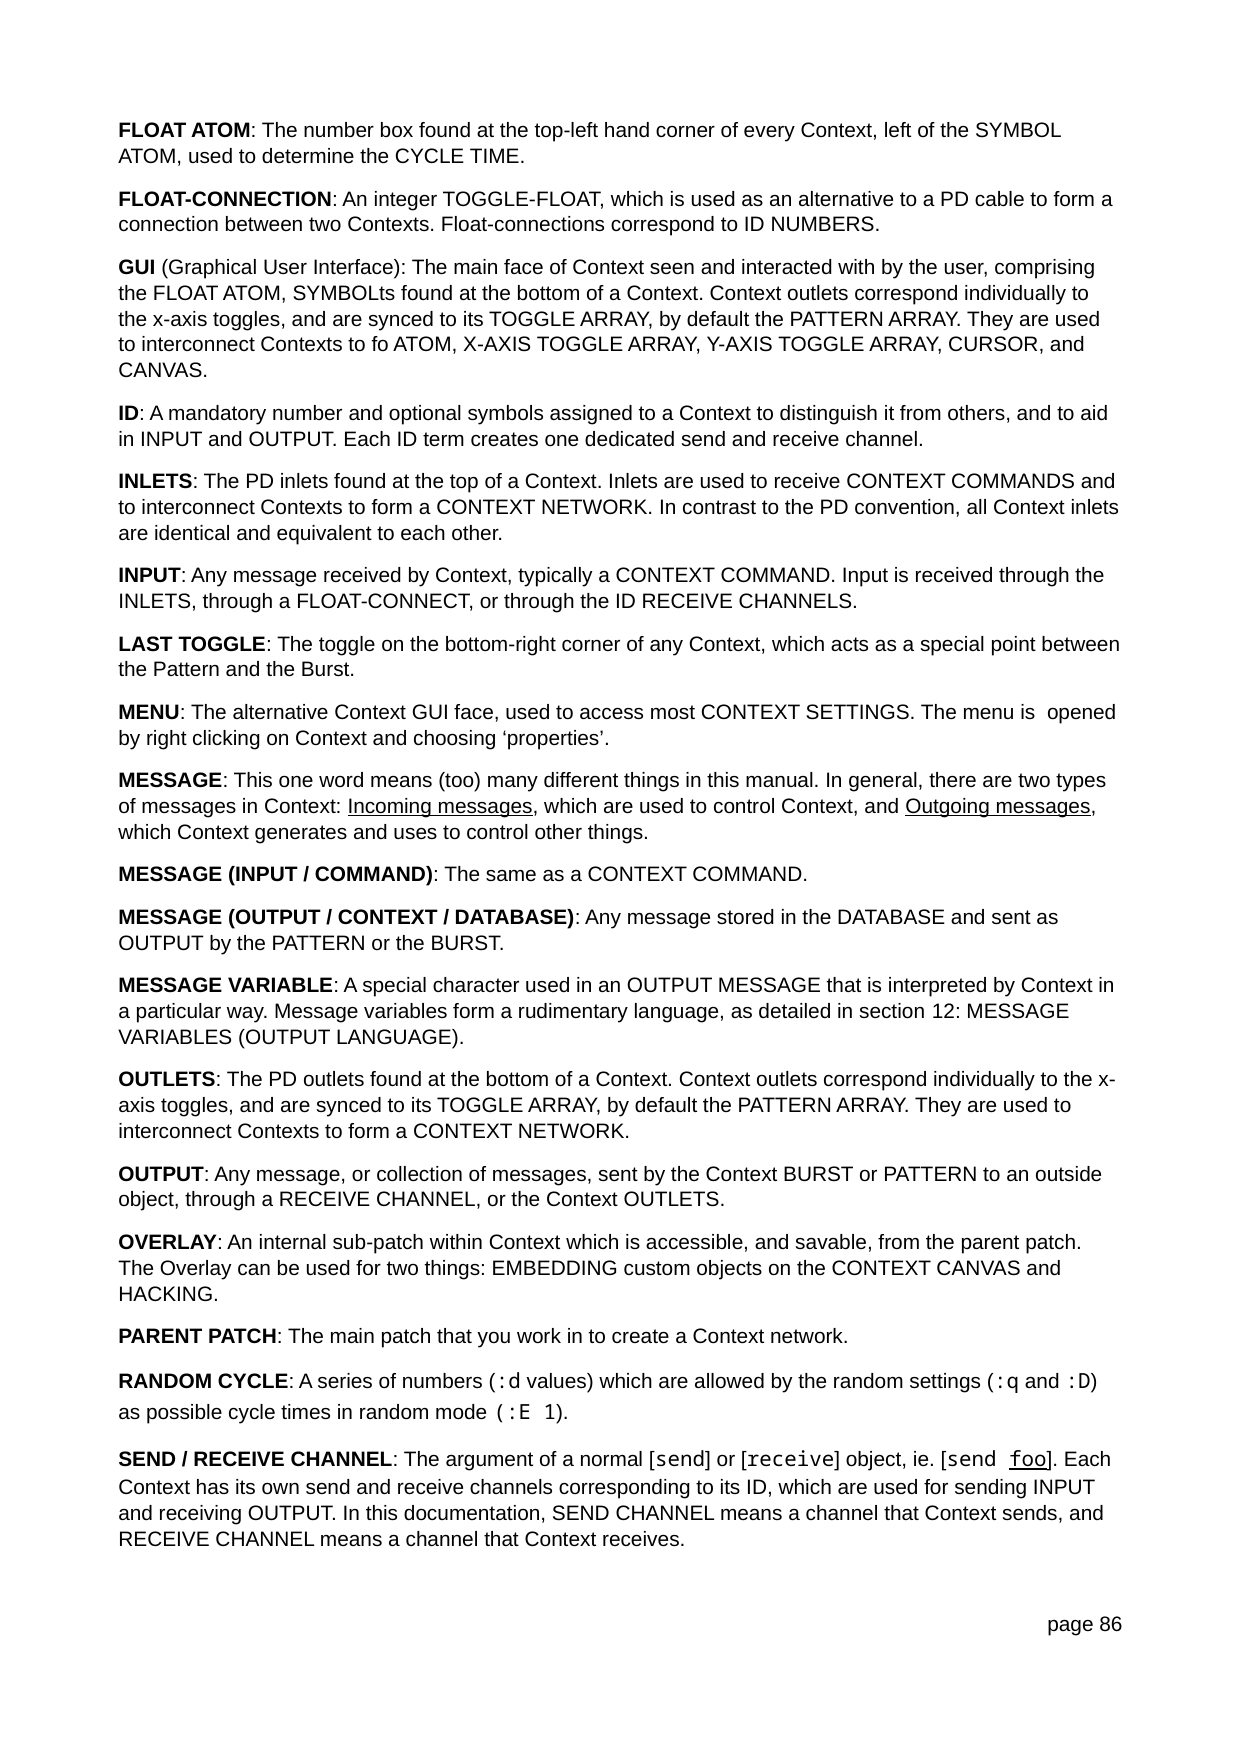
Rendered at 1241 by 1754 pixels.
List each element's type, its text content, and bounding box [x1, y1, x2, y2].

text GUI (Graphical User Interface): The main face of Context seen and interacted with by the user, comprising the FLOAT ATOM, SYMBOLts found at the bottom of a Context. Context outlets correspond individually to the x-axis toggles, and are synced to its TOGGLE ARRAY, by default the PATTERN ARRAY. They are used to interconnect Contexts to fo ATOM, X-AXIS TOGGLE ARRAY, Y-AXIS TOGGLE ARRAY, CURSOR, and CANVAS. [118, 255, 1122, 382]
text SEND / RECEIVE CHANNEL: The argument of a normal [send] or [receive] object, ie. [send foo]. Each Context has its own send and receive channels corresponding to its ID, which are used for sending INPUT and receiving OUTPUT. In this documentation, SEND CHANNEL means a channel that Context sends, and RECEIVE CHANNEL means a channel that Context receives. [118, 1444, 1122, 1550]
text INPUT: Any message received by Context, typically a CONTEXT COMMAND. Input is received through the INLETS, through a FLOAT-CONNECT, or through the ID RECEIVE CHANNELS. [118, 563, 1122, 613]
text OUTLETS: The PD outlets found at the bottom of a Context. Context outlets correspond individually to the x-axis toggles, and are synced to its TOGGLE ARRAY, by default the PATTERN ARRAY. They are used to interconnect Contexts to form a CONTEXT NETWORK. [118, 1067, 1122, 1143]
text OUTPUT: Any message, or collection of messages, sent by the Context BURST or PATTERN to an outside object, through a RECEIVE CHANNEL, or the Context OUTLETS. [118, 1161, 1122, 1211]
text OVERLAY: An internal sub-patch within Context which is accessible, and savable, from the parent patch. The Overlay can be used for two things: EMBEDDING custom objects on the CONTEXT CANVAS and HACKING. [118, 1230, 1122, 1305]
text INLETS: The PD inlets found at the top of a Context. Inlets are used to receive CONTEXT COMMANDS and to interconnect Contexts to form a CONTEXT NETWORK. In contrast to the PD convention, all Context inlets are identical and equivalent to each other. [118, 469, 1122, 544]
text MESSAGE VARIABLE: A special character used in an OUTPUT MESSAGE that is interpreted by Context in a particular way. Message variables form a rudimentary language, as detailed in section 12: MESSAGE VARIABLES (OUTPUT LANGUAGE). [118, 973, 1122, 1049]
text MENU: The alternative Context GUI face, used to access most CONTEXT SETTINGS. The menu is opened by right clicking on Context and choosing ‘properties’. [118, 700, 1122, 749]
text LAST TOGGLE: The toggle on the bottom-right corner of any Context, which acts as a special point between the Pattern and the Burst. [118, 631, 1122, 681]
text PARENT PATCH: The main patch that you work in to create a Context network. [118, 1324, 1122, 1348]
text MESSAGE (OUTPUT / CONTEXT / DATABASE): Any message stored in the DATABASE and sent as OUTPUT by the PATTERN or the BURST. [118, 905, 1122, 954]
text FLOAT-CONNECTION: An integer TOGGLE-FLOAT, which is used as an alternative to a PD cable to form a connection between two Contexts. Float-connections correspond to ID NUMBERS. [118, 186, 1122, 236]
text RANDOM CYCLE: A series of numbers (:d values) which are allowed by the random settings (:q and :D) as possible cycle times in random mode (:E 1). [118, 1366, 1122, 1426]
text MESSAGE (INPUT / COMMAND): The same as a CONTEXT COMMAND. [118, 862, 1122, 886]
text MESSAGE: This one word means (too) many different things in this manual. In general, there are two types of messages in Context: Incoming messages, which are used to control Context, and Outgoing messages, which Context generates and uses to control other things. [118, 768, 1122, 844]
text ID: A mandatory number and optional symbols assigned to a Context to distinguish it from others, and to aid in INPUT and OUTPUT. Each ID term creates one dedicated send and receive channel. [118, 401, 1122, 450]
text FLOAT ATOM: The number box found at the top-left hand corner of every Context, left of the SYMBOL ATOM, used to determine the CYCLE TIME. [118, 118, 1122, 168]
